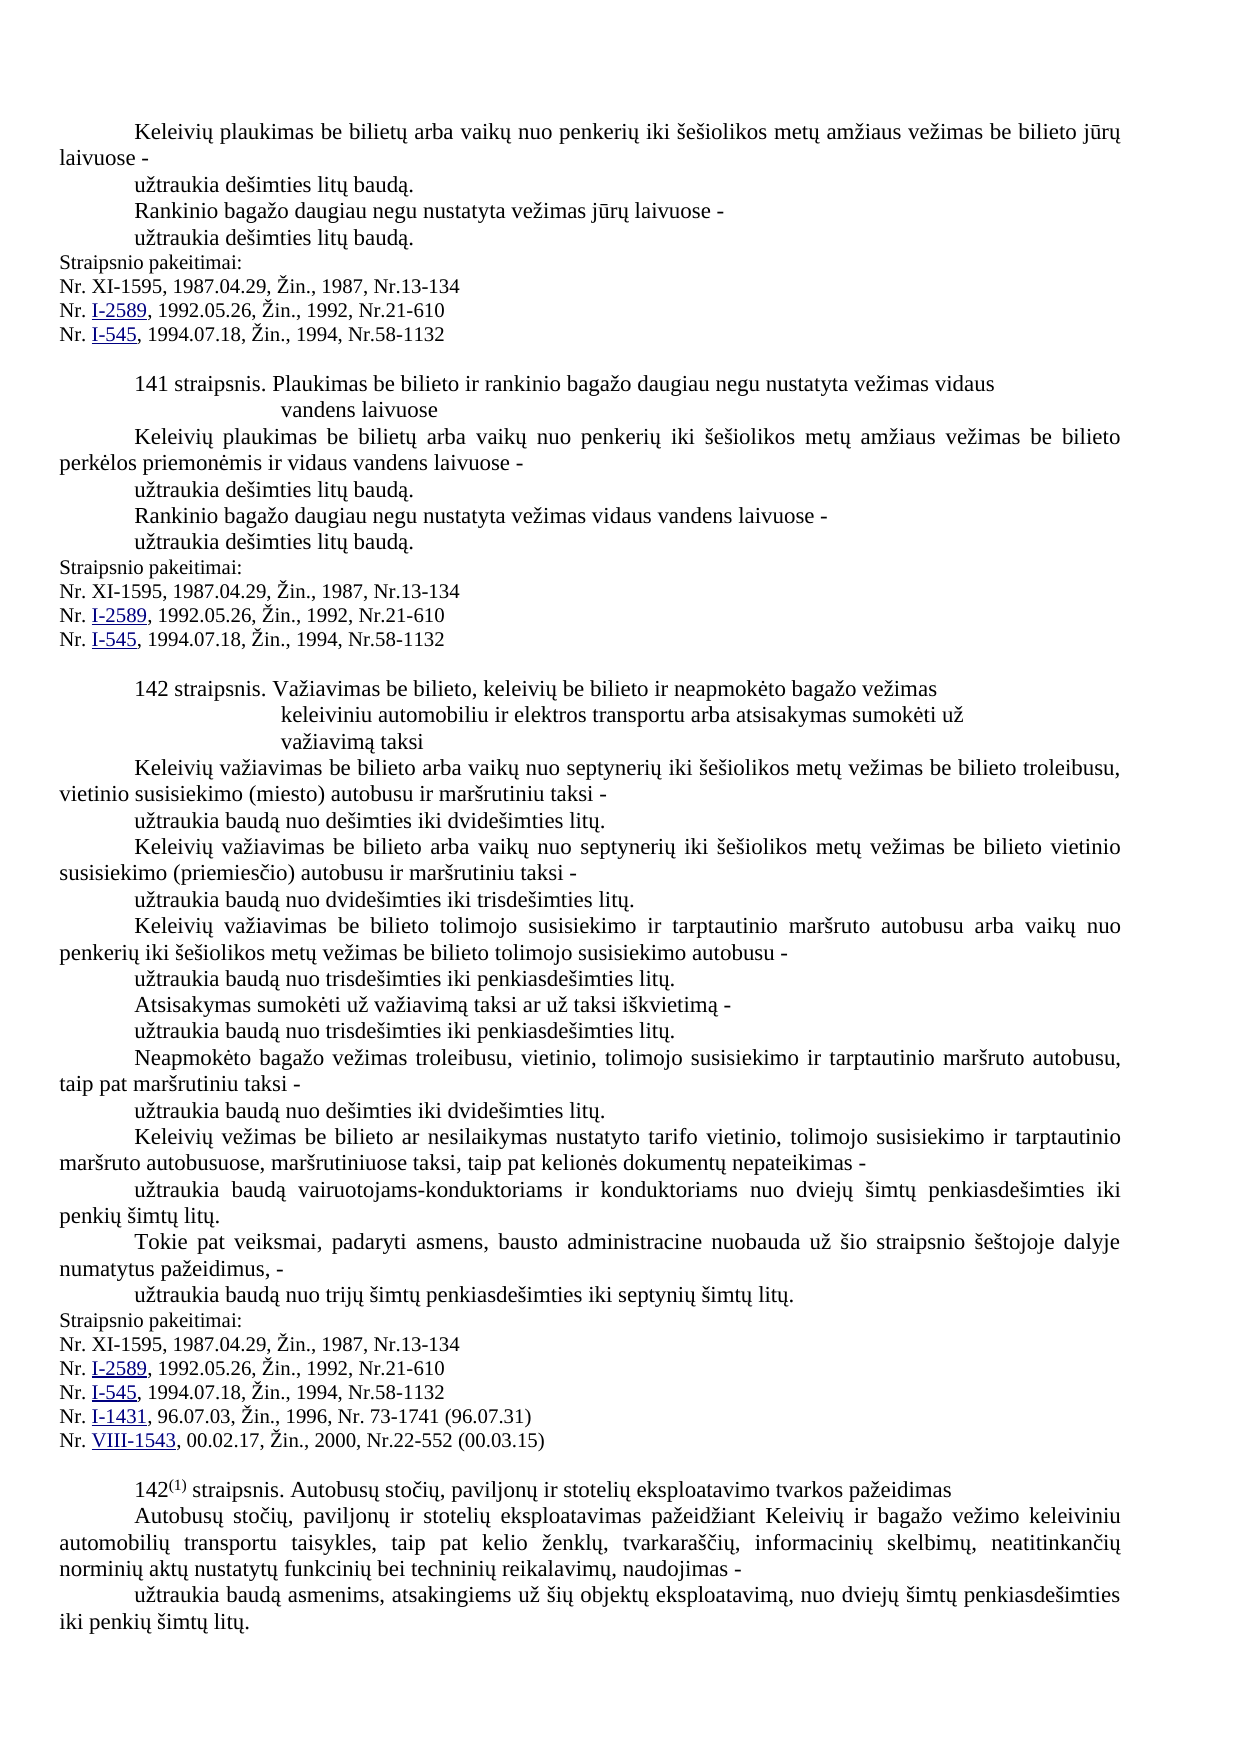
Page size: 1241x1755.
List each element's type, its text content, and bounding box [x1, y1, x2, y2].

text Nr. I-2589, 1992.05.26, Žin., 1992, Nr.21-610 [59, 1356, 1122, 1380]
text Tokie pat veiksmai, padaryti asmens, bausto administracine nuobauda už šio straipsnio šeštojoje dalyje numatytus pažeidimus, - [59, 1228, 1122, 1281]
text užtraukia baudą vairuotojams-konduktoriams ir konduktoriams nuo dviejų šimtų penkiasdešimties iki penkių šimtų litų. [59, 1176, 1122, 1228]
text užtraukia dešimties litų baudą. [59, 476, 1122, 502]
text Nr. I-2589, 1992.05.26, Žin., 1992, Nr.21-610 [59, 298, 1122, 322]
text Neapmokėto bagažo vežimas troleibusu, vietinio, tolimojo susisiekimo ir tarptautinio maršruto autobusu, taip pat maršrutiniu taksi - [59, 1044, 1122, 1097]
text Straipsnio pakeitimai: [59, 1307, 1122, 1332]
text 141 straipsnis. Plaukimas be bilieto ir rankinio bagažo daugiau negu nustatyta vežimas vidaus [59, 370, 1122, 397]
text Nr. I-545, 1994.07.18, Žin., 1994, Nr.58-1132 [59, 322, 1122, 346]
text Straipsnio pakeitimai: [59, 555, 1122, 579]
text Keleivių plaukimas be bilietų arba vaikų nuo penkerių iki šešiolikos metų amžiaus vežimas be bilieto perkėlos priemonėmis ir vidaus vandens laivuose - [59, 423, 1122, 476]
text Nr. I-2589, 1992.05.26, Žin., 1992, Nr.21-610 [59, 603, 1122, 627]
text Keleivių važiavimas be bilieto arba vaikų nuo septynerių iki šešiolikos metų vežimas be bilieto vietinio susisiekimo (priemiesčio) autobusu ir maršrutiniu taksi - [59, 833, 1122, 886]
text Nr. I-545, 1994.07.18, Žin., 1994, Nr.58-1132 [59, 1380, 1122, 1404]
text Rankinio bagažo daugiau negu nustatyta vežimas vidaus vandens laivuose - [59, 502, 1122, 528]
text Keleivių plaukimas be bilietų arba vaikų nuo penkerių iki šešiolikos metų amžiaus vežimas be bilieto jūrų laivuose - [59, 118, 1122, 171]
text Nr. VIII-1543, 00.02.17, Žin., 2000, Nr.22-552 (00.03.15) [59, 1428, 1122, 1452]
text važiavimą taksi [281, 728, 1122, 754]
text Nr. I-545, 1994.07.18, Žin., 1994, Nr.58-1132 [59, 627, 1122, 651]
text 142 straipsnis. Važiavimas be bilieto, keleivių be bilieto ir neapmokėto bagažo vežimas [134, 675, 1122, 701]
text Nr. XI-1595, 1987.04.29, Žin., 1987, Nr.13-134 [59, 579, 1122, 603]
text Atsisakymas sumokėti už važiavimą taksi ar už taksi iškvietimą - [59, 991, 1122, 1018]
text užtraukia baudą nuo dešimties iki dvidešimties litų. [59, 807, 1122, 833]
text Nr. I-1431, 96.07.03, Žin., 1996, Nr. 73-1741 (96.07.31) [59, 1404, 1122, 1428]
text užtraukia baudą nuo trisdešimties iki penkiasdešimties litų. [59, 965, 1122, 991]
text užtraukia dešimties litų baudą. [59, 528, 1122, 555]
text užtraukia baudą asmenims, atsakingiems už šių objektų eksploatavimą, nuo dviejų šimtų penkiasdešimties iki penkių šimtų litų. [59, 1581, 1122, 1634]
text užtraukia dešimties litų baudą. [59, 223, 1122, 250]
text Keleivių važiavimas be bilieto arba vaikų nuo septynerių iki šešiolikos metų vežimas be bilieto troleibusu, vietinio susisiekimo (miesto) autobusu ir maršrutiniu taksi - [59, 754, 1122, 807]
text užtraukia baudą nuo trijų šimtų penkiasdešimties iki septynių šimtų litų. [59, 1281, 1122, 1307]
text Straipsnio pakeitimai: [59, 250, 1122, 274]
text Autobusų stočių, paviljonų ir stotelių eksploatavimas pažeidžiant Keleivių ir bagažo vežimo keleiviniu automobilių transportu taisykles, taip pat kelio ženklų, tvarkaraščių, informacinių skelbimų, neatitinkančių norminių aktų nustatytų funkcinių bei techninių reikalavimų, naudojimas - [59, 1502, 1122, 1581]
text užtraukia baudą nuo trisdešimties iki penkiasdešimties litų. [59, 1018, 1122, 1044]
text vandens laivuose [59, 397, 1122, 423]
text keleiviniu automobiliu ir elektros transportu arba atsisakymas sumokėti už [281, 701, 1122, 728]
text Nr. XI-1595, 1987.04.29, Žin., 1987, Nr.13-134 [59, 1332, 1122, 1356]
text Keleivių vežimas be bilieto ar nesilaikymas nustatyto tarifo vietinio, tolimojo susisiekimo ir tarptautinio maršruto autobusuose, maršrutiniuose taksi, taip pat kelionės dokumentų nepateikimas - [59, 1123, 1122, 1176]
text 142(1) straipsnis. Autobusų stočių, paviljonų ir stotelių eksploatavimo tvarkos pažeidimas [134, 1476, 1122, 1502]
text Keleivių važiavimas be bilieto tolimojo susisiekimo ir tarptautinio maršruto autobusu arba vaikų nuo penkerių iki šešiolikos metų vežimas be bilieto tolimojo susisiekimo autobusu - [59, 912, 1122, 965]
text užtraukia baudą nuo dvidešimties iki trisdešimties litų. [59, 886, 1122, 912]
text užtraukia baudą nuo dešimties iki dvidešimties litų. [59, 1097, 1122, 1123]
text Nr. XI-1595, 1987.04.29, Žin., 1987, Nr.13-134 [59, 274, 1122, 298]
text užtraukia dešimties litų baudą. [59, 171, 1122, 197]
text Rankinio bagažo daugiau negu nustatyta vežimas jūrų laivuose - [59, 197, 1122, 223]
